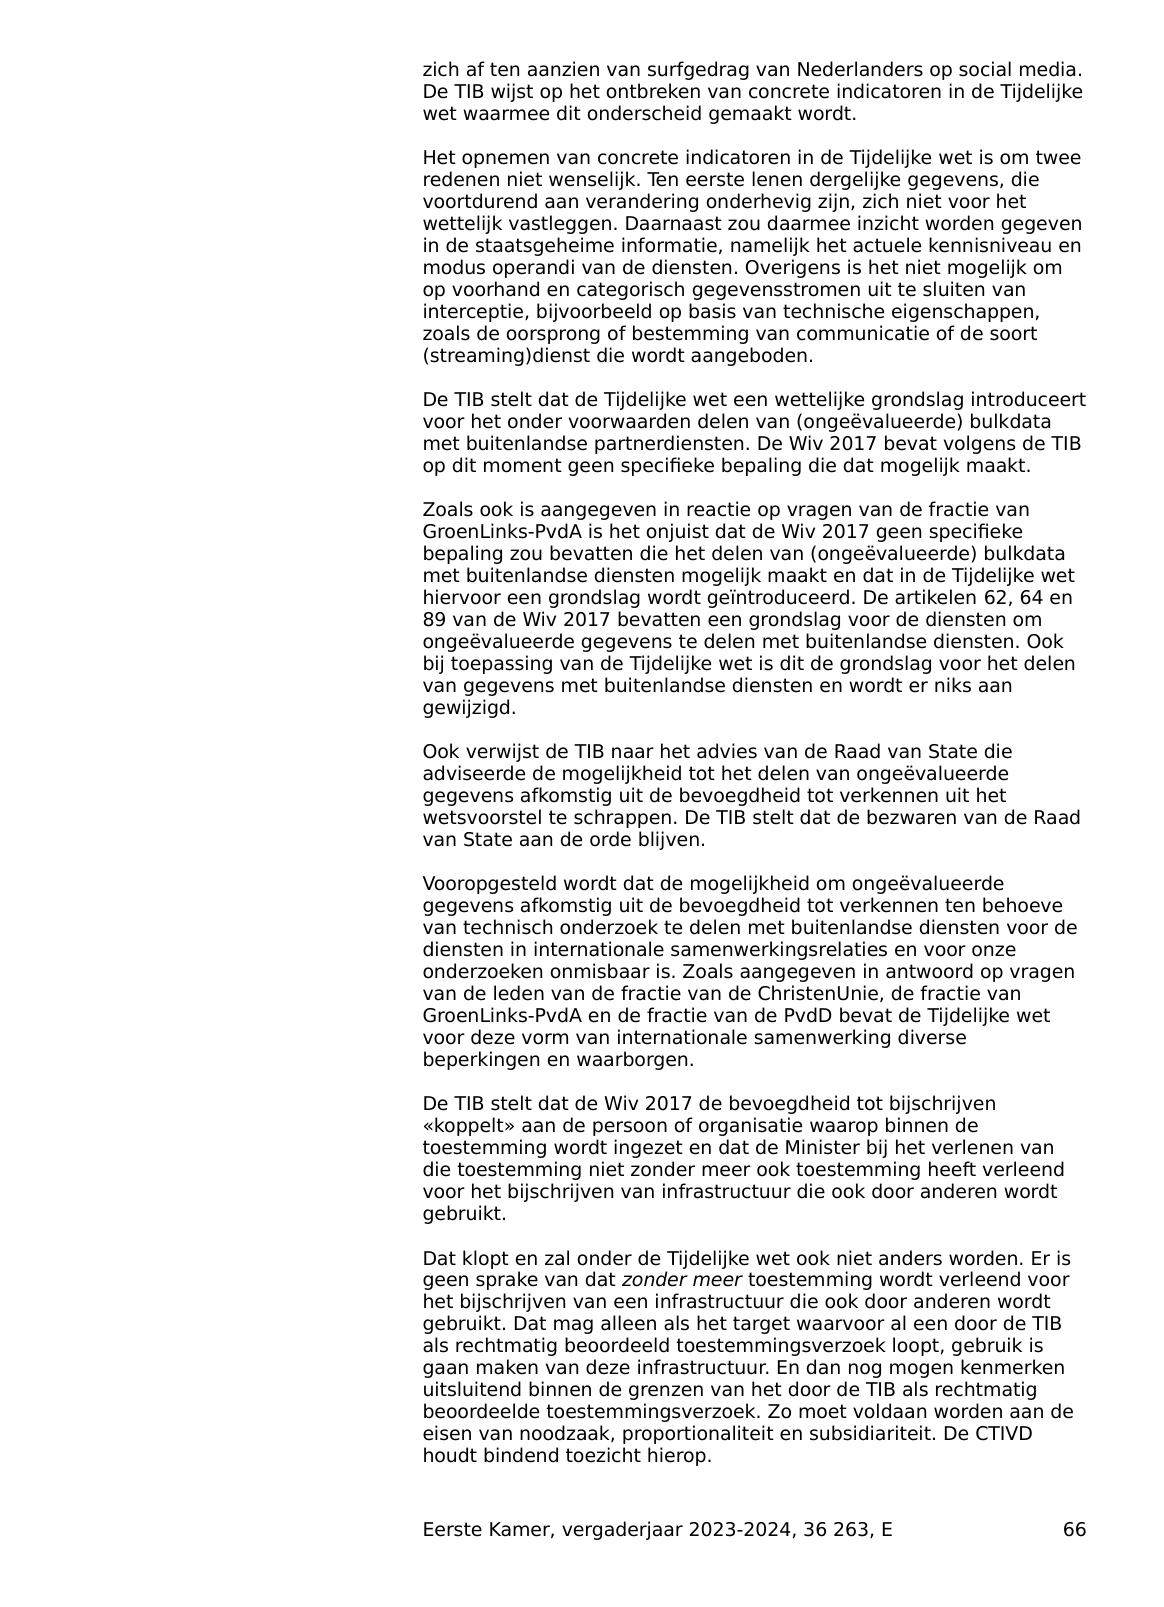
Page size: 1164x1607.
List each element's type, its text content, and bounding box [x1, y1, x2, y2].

text De TIB stelt dat de Wiv 2017 de bevoegdheid tot bijschrijven «koppelt» aan de persoon of organisatie waarop binnen de toestemming wordt ingezet en dat de Minister bij het verlenen van die toestemming niet zonder meer ook toestemming heeft verleend voor het bijschrijven van infrastructuur die ook door anderen wordt gebruikt. [422, 1093, 1087, 1225]
text Het opnemen van concrete indicatoren in de Tijdelijke wet is om twee redenen niet wenselijk. Ten eerste lenen dergelijke gegevens, die voortdurend aan verandering onderhevig zijn, zich niet voor het wettelijk vastleggen. Daarnaast zou daarmee inzicht worden gegeven in de staatsgeheime informatie, namelijk het actuele kennisniveau en modus operandi van de diensten. Overigens is het niet mogelijk om op voorhand en categorisch gegevensstromen uit te sluiten van interceptie, bijvoorbeeld op basis van technische eigenschappen, zoals de oorsprong of bestemming van communicatie of de soort (streaming)dienst die wordt aangeboden. [422, 147, 1087, 367]
text Zoals ook is aangegeven in reactie op vragen van de fractie van GroenLinks-PvdA is het onjuist dat de Wiv 2017 geen specifieke bepaling zou bevatten die het delen van (ongeëvalueerde) bulkdata met buitenlandse diensten mogelijk maakt en dat in de Tijdelijke wet hiervoor een grondslag wordt geïntroduceerd. De artikelen 62, 64 en 89 van de Wiv 2017 bevatten een grondslag voor de diensten om ongeëvalueerde gegevens te delen met buitenlandse diensten. Ook bij toepassing van de Tijdelijke wet is dit de grondslag voor het delen van gegevens met buitenlandse diensten en wordt er niks aan gewijzigd. [422, 499, 1087, 719]
text Vooropgesteld wordt dat de mogelijkheid om ongeëvalueerde gegevens afkomstig uit de bevoegdheid tot verkennen ten behoeve van technisch onderzoek te delen met buitenlandse diensten voor de diensten in internationale samenwerkingsrelaties en voor onze onderzoeken onmisbaar is. Zoals aangegeven in antwoord op vragen van de leden van de fractie van de ChristenUnie, de fractie van GroenLinks-PvdA en de fractie van de PvdD bevat de Tijdelijke wet voor deze vorm van internationale samenwerking diverse beperkingen en waarborgen. [422, 873, 1087, 1071]
text Ook verwijst de TIB naar het advies van de Raad van State die adviseerde de mogelijkheid tot het delen van ongeëvalueerde gegevens afkomstig uit de bevoegdheid tot verkennen uit het wetsvoorstel te schrappen. De TIB stelt dat de bezwaren van de Raad van State aan de orde blijven. [422, 741, 1087, 851]
text De TIB stelt dat de Tijdelijke wet een wettelijke grondslag introduceert voor het onder voorwaarden delen van (ongeëvalueerde) bulkdata met buitenlandse partnerdiensten. De Wiv 2017 bevat volgens de TIB op dit moment geen specifieke bepaling die dat mogelijk maakt. [422, 389, 1087, 477]
text zich af ten aanzien van surfgedrag van Nederlanders op social media. De TIB wijst op het ontbreken van concrete indicatoren in de Tijdelijke wet waarmee dit onderscheid gemaakt wordt. [422, 59, 1087, 125]
text Dat klopt en zal onder de Tijdelijke wet ook niet anders worden. Er is geen sprake van dat zonder meer toestemming wordt verleend voor het bijschrijven van een infrastructuur die ook door anderen wordt gebruikt. Dat mag alleen als het target waarvoor al een door de TIB als rechtmatig beoordeeld toestemmingsverzoek loopt, gebruik is gaan maken van deze infrastructuur. En dan nog mogen kenmerken uitsluitend binnen de grenzen van het door de TIB als rechtmatig beoordeelde toestemmingsverzoek. Zo moet voldaan worden aan de eisen van noodzaak, proportionaliteit en subsidiariteit. De CTIVD houdt bindend toezicht hierop. [422, 1247, 1087, 1467]
